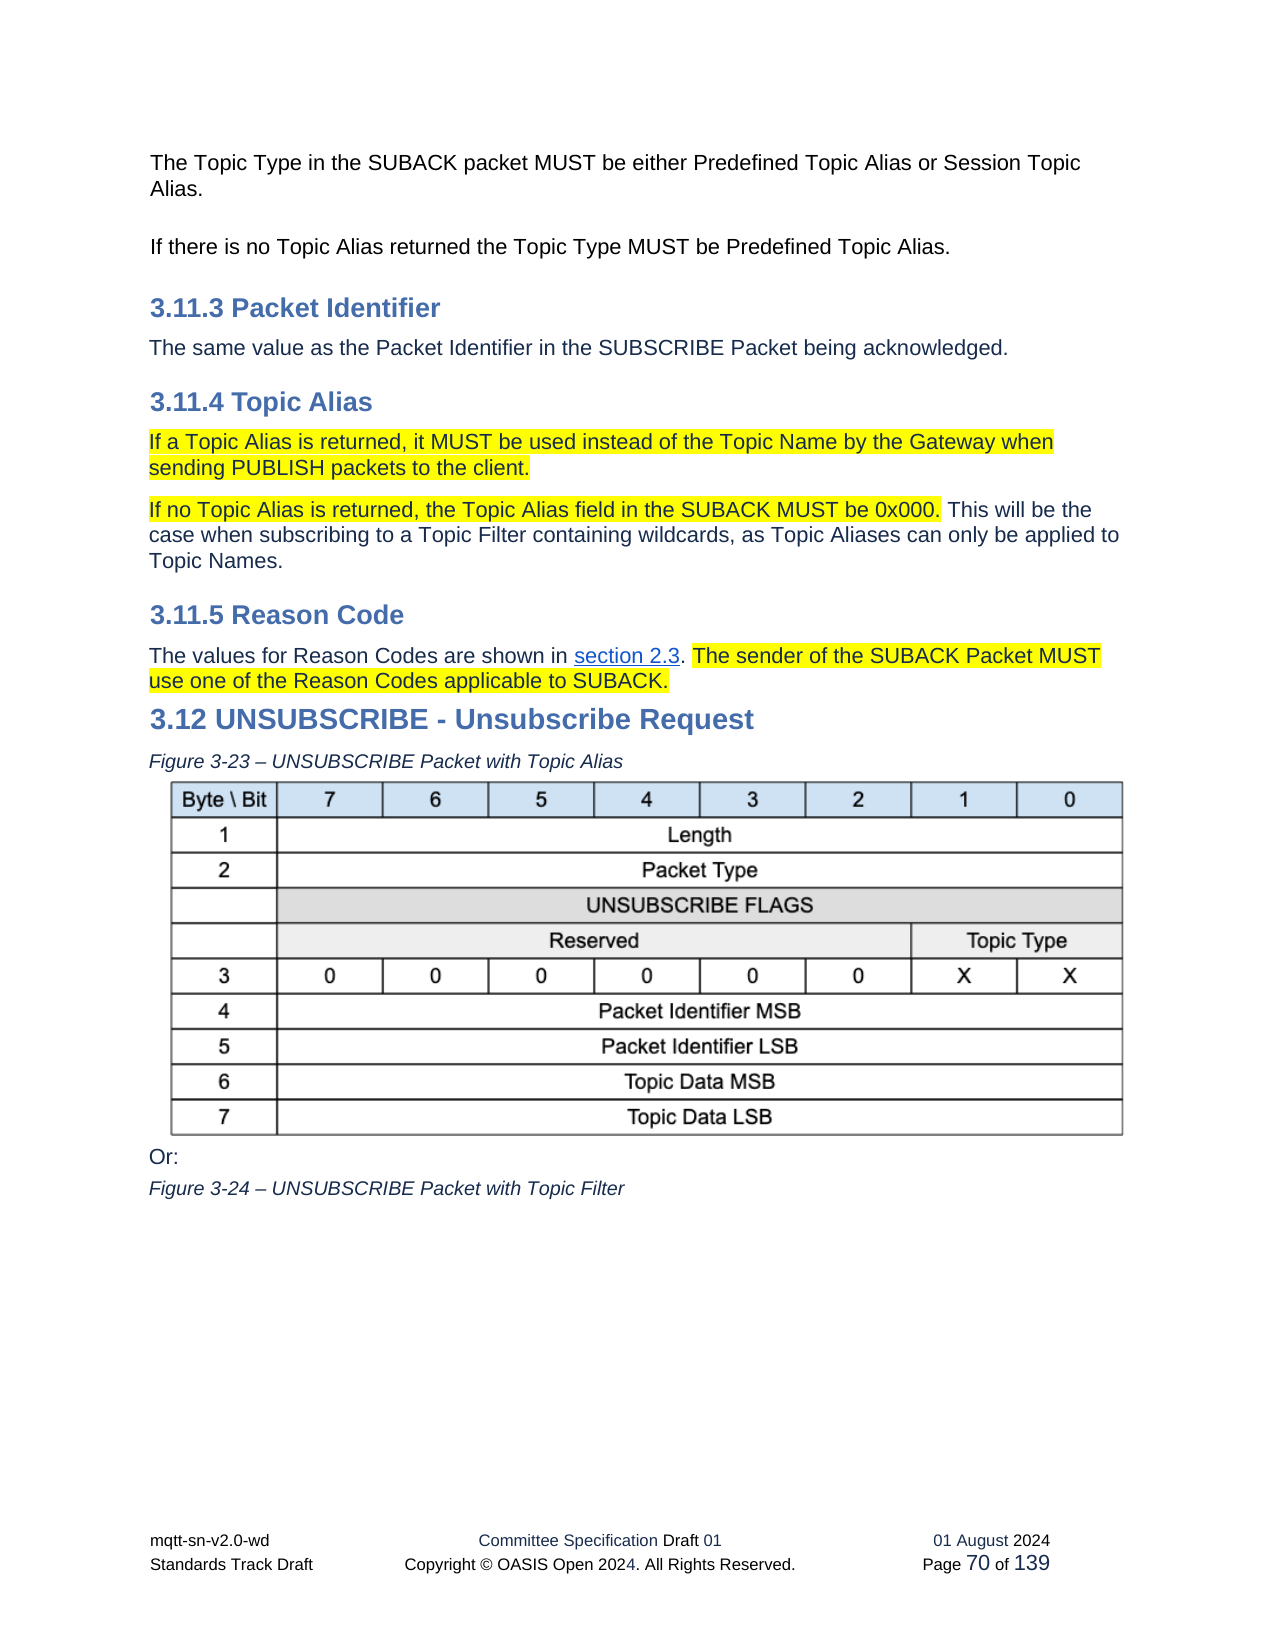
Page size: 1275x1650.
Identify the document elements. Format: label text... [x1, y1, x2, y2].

subtitle 3.12 UNSUBSCRIBE - Unsubscribe Request [150, 702, 1124, 735]
text If no Topic Alias is returned, the Topic Alias field in the SUBACK MUST be 0x000. This will be the case when subscribing to a Topic Filter containing wildcards, as Topic Aliases can only be applied to Topic Names. [148, 496, 1124, 573]
text If there is no Topic Alias returned the Topic Type MUST be Predefined Topic Alias. [150, 234, 1124, 259]
text The Topic Type in the SUBACK packet MUST be either Predefined Topic Alias or Session Topic Alias. [150, 150, 1124, 201]
subtitle 3.11.5 Reason Code [150, 599, 1124, 631]
text Or: [148, 1144, 1124, 1169]
text Figure 3-23 – UNSUBSCRIBE Packet with Topic Alias [148, 750, 1124, 773]
picture [148, 781, 1124, 1136]
subtitle 3.11.4 Topic Alias [150, 386, 1124, 417]
subtitle 3.11.3 Packet Identifier [150, 292, 1124, 323]
text The values for Reason Codes are shown in section 2.3. The sender of the SUBACK Packet MUST use one of the Reason Codes applicable to SUBACK. [148, 643, 1124, 693]
text If a Topic Alias is returned, it MUST be used instead of the Topic Name by the Gateway when sending PUBLISH packets to the client. [148, 429, 1124, 480]
text The same value as the Packet Identifier in the SUBSCRIBE Packet being acknowledged. [148, 335, 1124, 361]
text Figure 3-24 – UNSUBSCRIBE Packet with Topic Filter [148, 1177, 1124, 1200]
